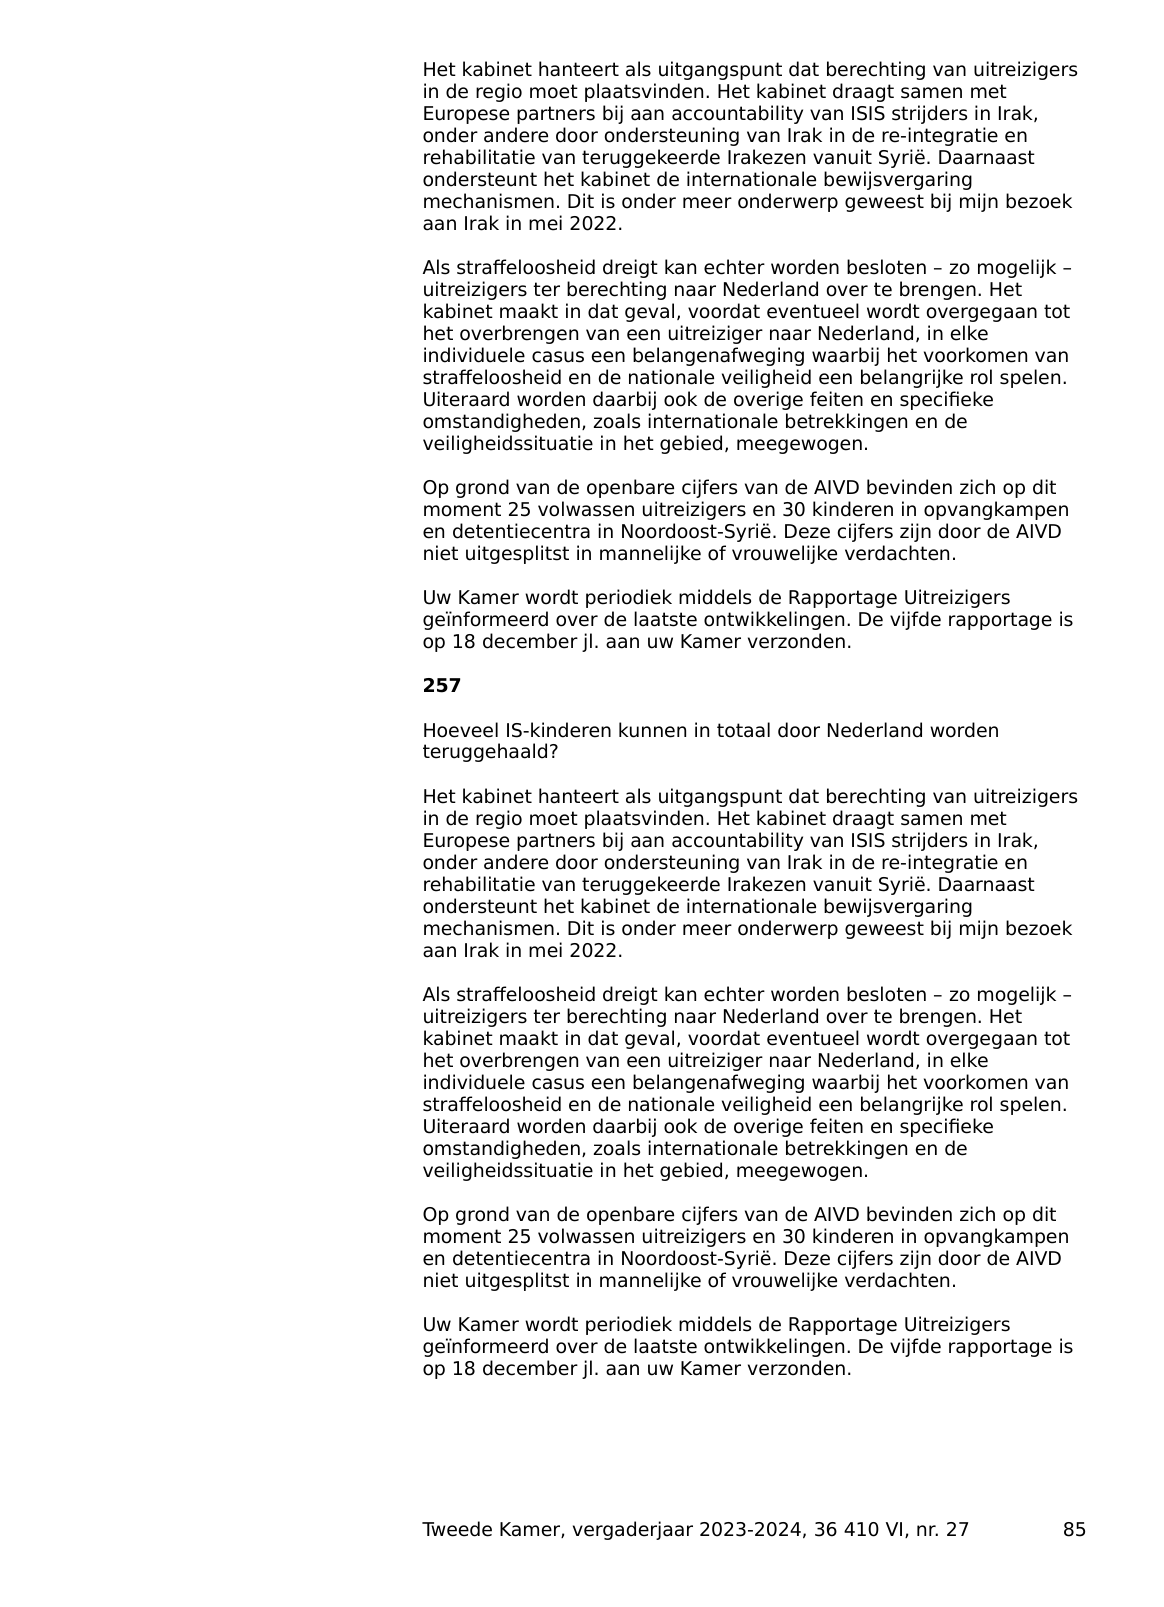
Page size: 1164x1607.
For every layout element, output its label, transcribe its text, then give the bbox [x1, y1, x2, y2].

text Op grond van de openbare cijfers van de AIVD bevinden zich op dit moment 25 volwassen uitreizigers en 30 kinderen in opvangkampen en detentiecentra in Noordoost-Syrië. Deze cijfers zijn door de AIVD niet uitgesplitst in mannelijke of vrouwelijke verdachten. [422, 477, 1087, 565]
subtitle 257 [422, 675, 1087, 697]
text Het kabinet hanteert als uitgangspunt dat berechting van uitreizigers in de regio moet plaatsvinden. Het kabinet draagt samen met Europese partners bij aan accountability van ISIS strijders in Irak, onder andere door ondersteuning van Irak in de re-integratie en rehabilitatie van teruggekeerde Irakezen vanuit Syrië. Daarnaast ondersteunt het kabinet de internationale bewijsvergaring mechanismen. Dit is onder meer onderwerp geweest bij mijn bezoek aan Irak in mei 2022. [422, 59, 1087, 235]
text Hoeveel IS-kinderen kunnen in totaal door Nederland worden teruggehaald? [422, 719, 1087, 763]
text Als straffeloosheid dreigt kan echter worden besloten – zo mogelijk – uitreizigers ter berechting naar Nederland over te brengen. Het kabinet maakt in dat geval, voordat eventueel wordt overgegaan tot het overbrengen van een uitreiziger naar Nederland, in elke individuele casus een belangenafweging waarbij het voorkomen van straffeloosheid en de nationale veiligheid een belangrijke rol spelen. Uiteraard worden daarbij ook de overige feiten en specifieke omstandigheden, zoals internationale betrekkingen en de veiligheidssituatie in het gebied, meegewogen. [422, 257, 1087, 455]
text Op grond van de openbare cijfers van de AIVD bevinden zich op dit moment 25 volwassen uitreizigers en 30 kinderen in opvangkampen en detentiecentra in Noordoost-Syrië. Deze cijfers zijn door de AIVD niet uitgesplitst in mannelijke of vrouwelijke verdachten. [422, 1204, 1087, 1292]
text Het kabinet hanteert als uitgangspunt dat berechting van uitreizigers in de regio moet plaatsvinden. Het kabinet draagt samen met Europese partners bij aan accountability van ISIS strijders in Irak, onder andere door ondersteuning van Irak in de re-integratie en rehabilitatie van teruggekeerde Irakezen vanuit Syrië. Daarnaast ondersteunt het kabinet de internationale bewijsvergaring mechanismen. Dit is onder meer onderwerp geweest bij mijn bezoek aan Irak in mei 2022. [422, 786, 1087, 961]
text Als straffeloosheid dreigt kan echter worden besloten – zo mogelijk – uitreizigers ter berechting naar Nederland over te brengen. Het kabinet maakt in dat geval, voordat eventueel wordt overgegaan tot het overbrengen van een uitreiziger naar Nederland, in elke individuele casus een belangenafweging waarbij het voorkomen van straffeloosheid en de nationale veiligheid een belangrijke rol spelen. Uiteraard worden daarbij ook de overige feiten en specifieke omstandigheden, zoals internationale betrekkingen en de veiligheidssituatie in het gebied, meegewogen. [422, 984, 1087, 1181]
text Uw Kamer wordt periodiek middels de Rapportage Uitreizigers geïnformeerd over de laatste ontwikkelingen. De vijfde rapportage is op 18 december jl. aan uw Kamer verzonden. [422, 587, 1087, 653]
text Uw Kamer wordt periodiek middels de Rapportage Uitreizigers geïnformeerd over de laatste ontwikkelingen. De vijfde rapportage is op 18 december jl. aan uw Kamer verzonden. [422, 1314, 1087, 1380]
